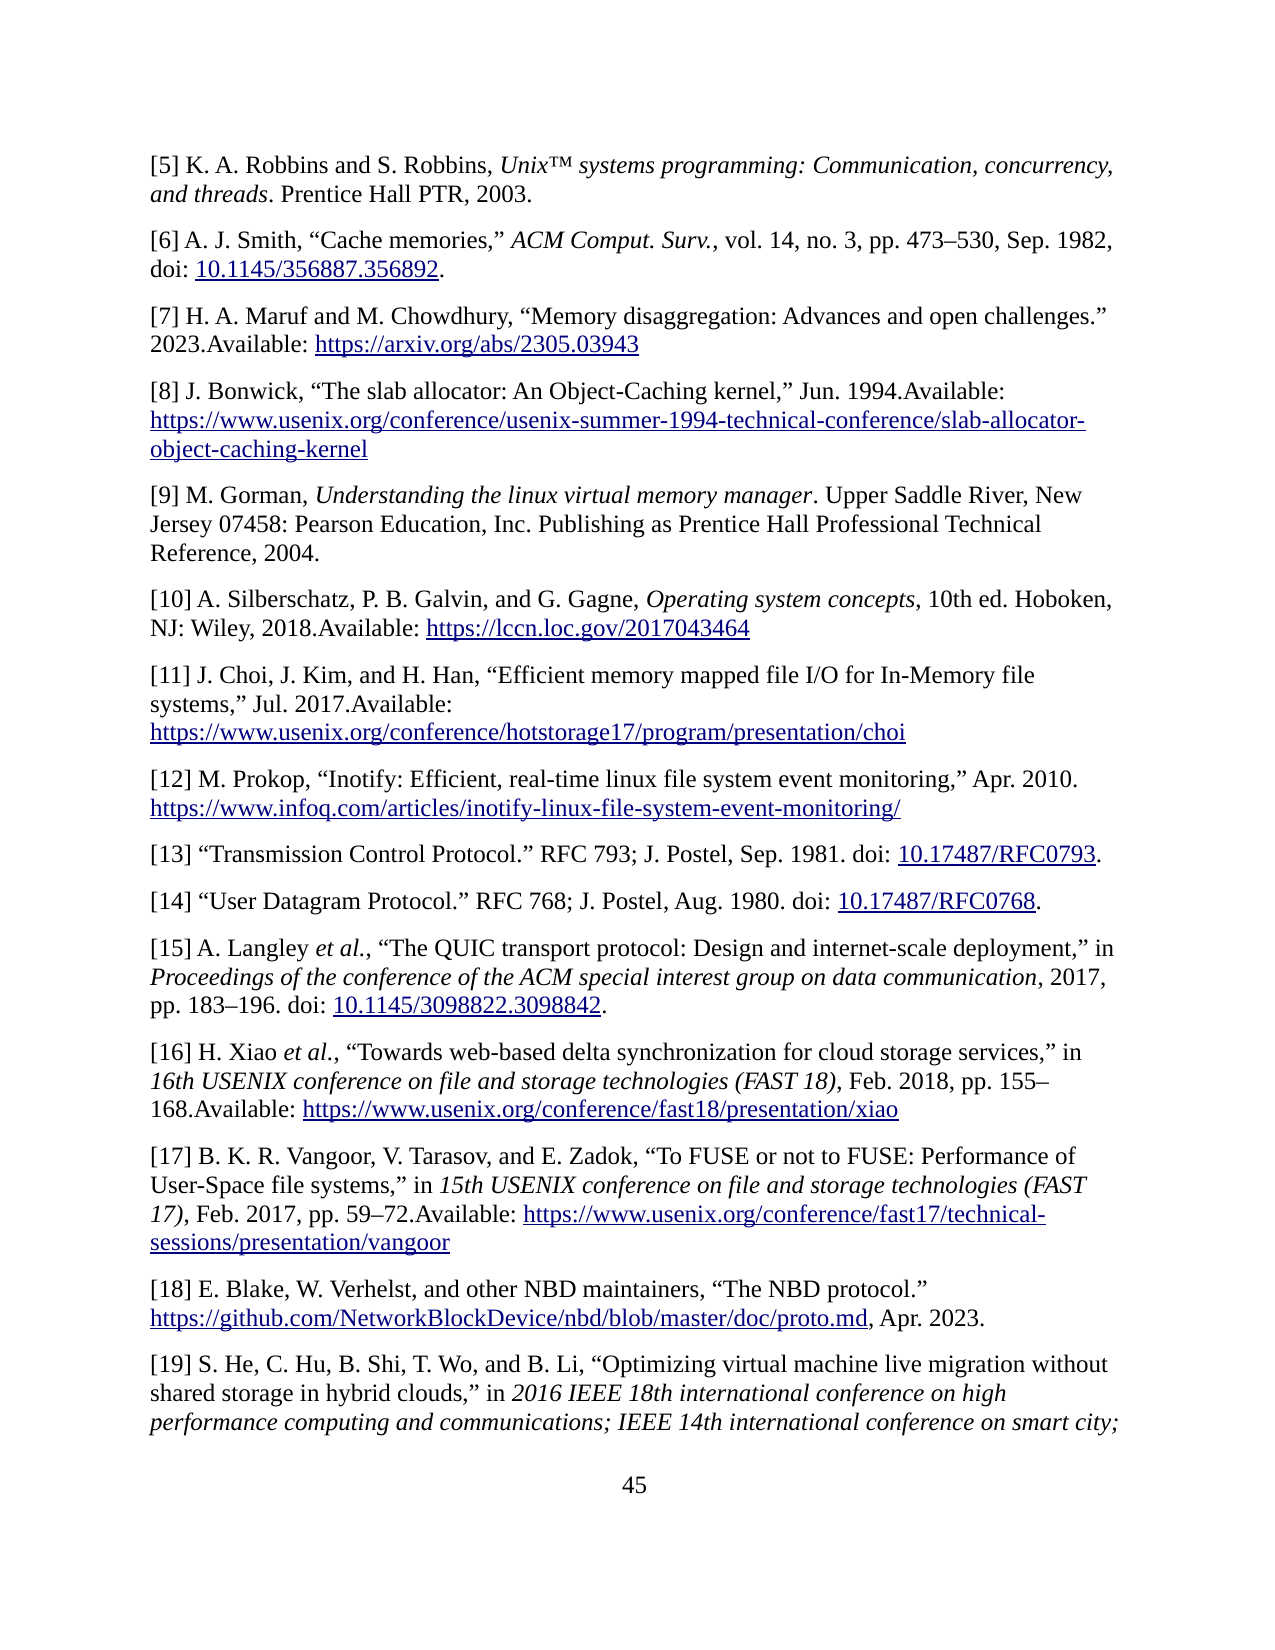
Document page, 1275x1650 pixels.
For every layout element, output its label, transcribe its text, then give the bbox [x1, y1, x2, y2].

text [16] H. Xiao et al., “Towards web-based delta synchronization for cloud storage services,” in 16th USENIX conference on file and storage technologies (FAST 18), Feb. 2018, pp. 155–168.Available: https://www.usenix.org/conference/fast18/presentation/xiao [150, 1037, 1125, 1123]
text [17] B. K. R. Vangoor, V. Tarasov, and E. Zadok, “To FUSE or not to FUSE: Performance of User-Space file systems,” in 15th USENIX conference on file and storage technologies (FAST 17), Feb. 2017, pp. 59–72.Available: https://www.usenix.org/conference/fast17/technical-sessions/presentation/vangoor [150, 1141, 1125, 1256]
text [8] J. Bonwick, “The slab allocator: An Object-Caching kernel,” Jun. 1994.Available: https://www.usenix.org/conference/usenix-summer-1994-technical-conference/slab-allocator-object-caching-kernel [150, 376, 1125, 462]
text [12] M. Prokop, “Inotify: Efficient, real-time linux file system event monitoring,” Apr. 2010. https://www.infoq.com/articles/inotify-linux-file-system-event-monitoring/ [150, 764, 1125, 822]
text [6] A. J. Smith, “Cache memories,” ACM Comput. Surv., vol. 14, no. 3, pp. 473–530, Sep. 1982, doi: 10.1145/356887.356892. [150, 225, 1125, 283]
text [19] S. He, C. Hu, B. Shi, T. Wo, and B. Li, “Optimizing virtual machine live migration without shared storage in hybrid clouds,” in 2016 IEEE 18th international conference on high performance computing and communications; IEEE 14th international conference on smart city; [150, 1349, 1125, 1436]
text [13] “Transmission Control Protocol.” RFC 793; J. Postel, Sep. 1981. doi: 10.17487/RFC0793. [150, 839, 1125, 868]
text [18] E. Blake, W. Verhelst, and other NBD maintainers, “The NBD protocol.” https://github.com/NetworkBlockDevice/nbd/blob/master/doc/proto.md, Apr. 2023. [150, 1274, 1125, 1332]
text [7] H. A. Maruf and M. Chowdhury, “Memory disaggregation: Advances and open challenges.” 2023.Available: https://arxiv.org/abs/2305.03943 [150, 301, 1125, 358]
text [10] A. Silberschatz, P. B. Galvin, and G. Gagne, Operating system concepts, 10th ed. Hoboken, NJ: Wiley, 2018.Available: https://lccn.loc.gov/2017043464 [150, 584, 1125, 642]
text [5] K. A. Robbins and S. Robbins, Unix™ systems programming: Communication, concurrency, and threads. Prentice Hall PTR, 2003. [150, 150, 1125, 207]
text [11] J. Choi, J. Kim, and H. Han, “Efficient memory mapped file I/O for In-Memory file systems,” Jul. 2017.Available: https://www.usenix.org/conference/hotstorage17/program/presentation/choi [150, 660, 1125, 746]
text [14] “User Datagram Protocol.” RFC 768; J. Postel, Aug. 1980. doi: 10.17487/RFC0768. [150, 886, 1125, 915]
text [9] M. Gorman, Understanding the linux virtual memory manager. Upper Saddle River, New Jersey 07458: Pearson Education, Inc. Publishing as Prentice Hall Professional Technical Reference, 2004. [150, 480, 1125, 567]
text [15] A. Langley et al., “The QUIC transport protocol: Design and internet-scale deployment,” in Proceedings of the conference of the ACM special interest group on data communication, 2017, pp. 183–196. doi: 10.1145/3098822.3098842. [150, 933, 1125, 1019]
